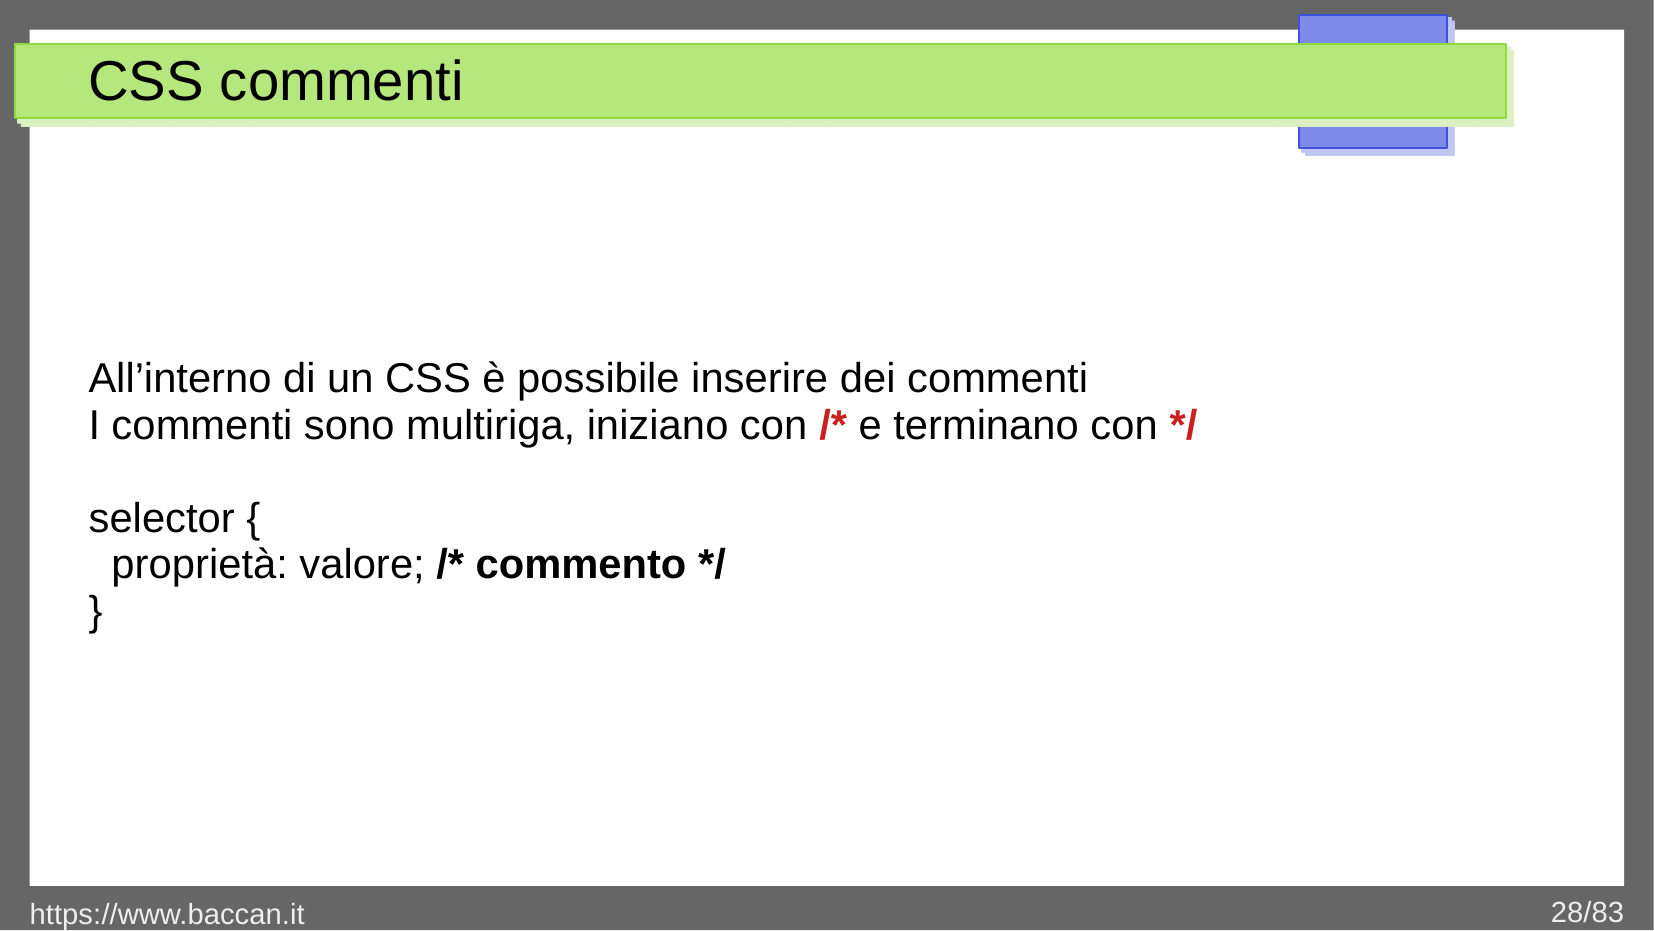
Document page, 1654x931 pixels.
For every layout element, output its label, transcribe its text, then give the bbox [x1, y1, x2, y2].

text_box All’interno di un CSS è possibile inserire dei commenti I commenti sono multiriga, iniziano con /* e terminano con */ selector { proprietà: valore; /* commento */ } [88, 169, 1565, 820]
title CSS commenti [88, 44, 1506, 119]
